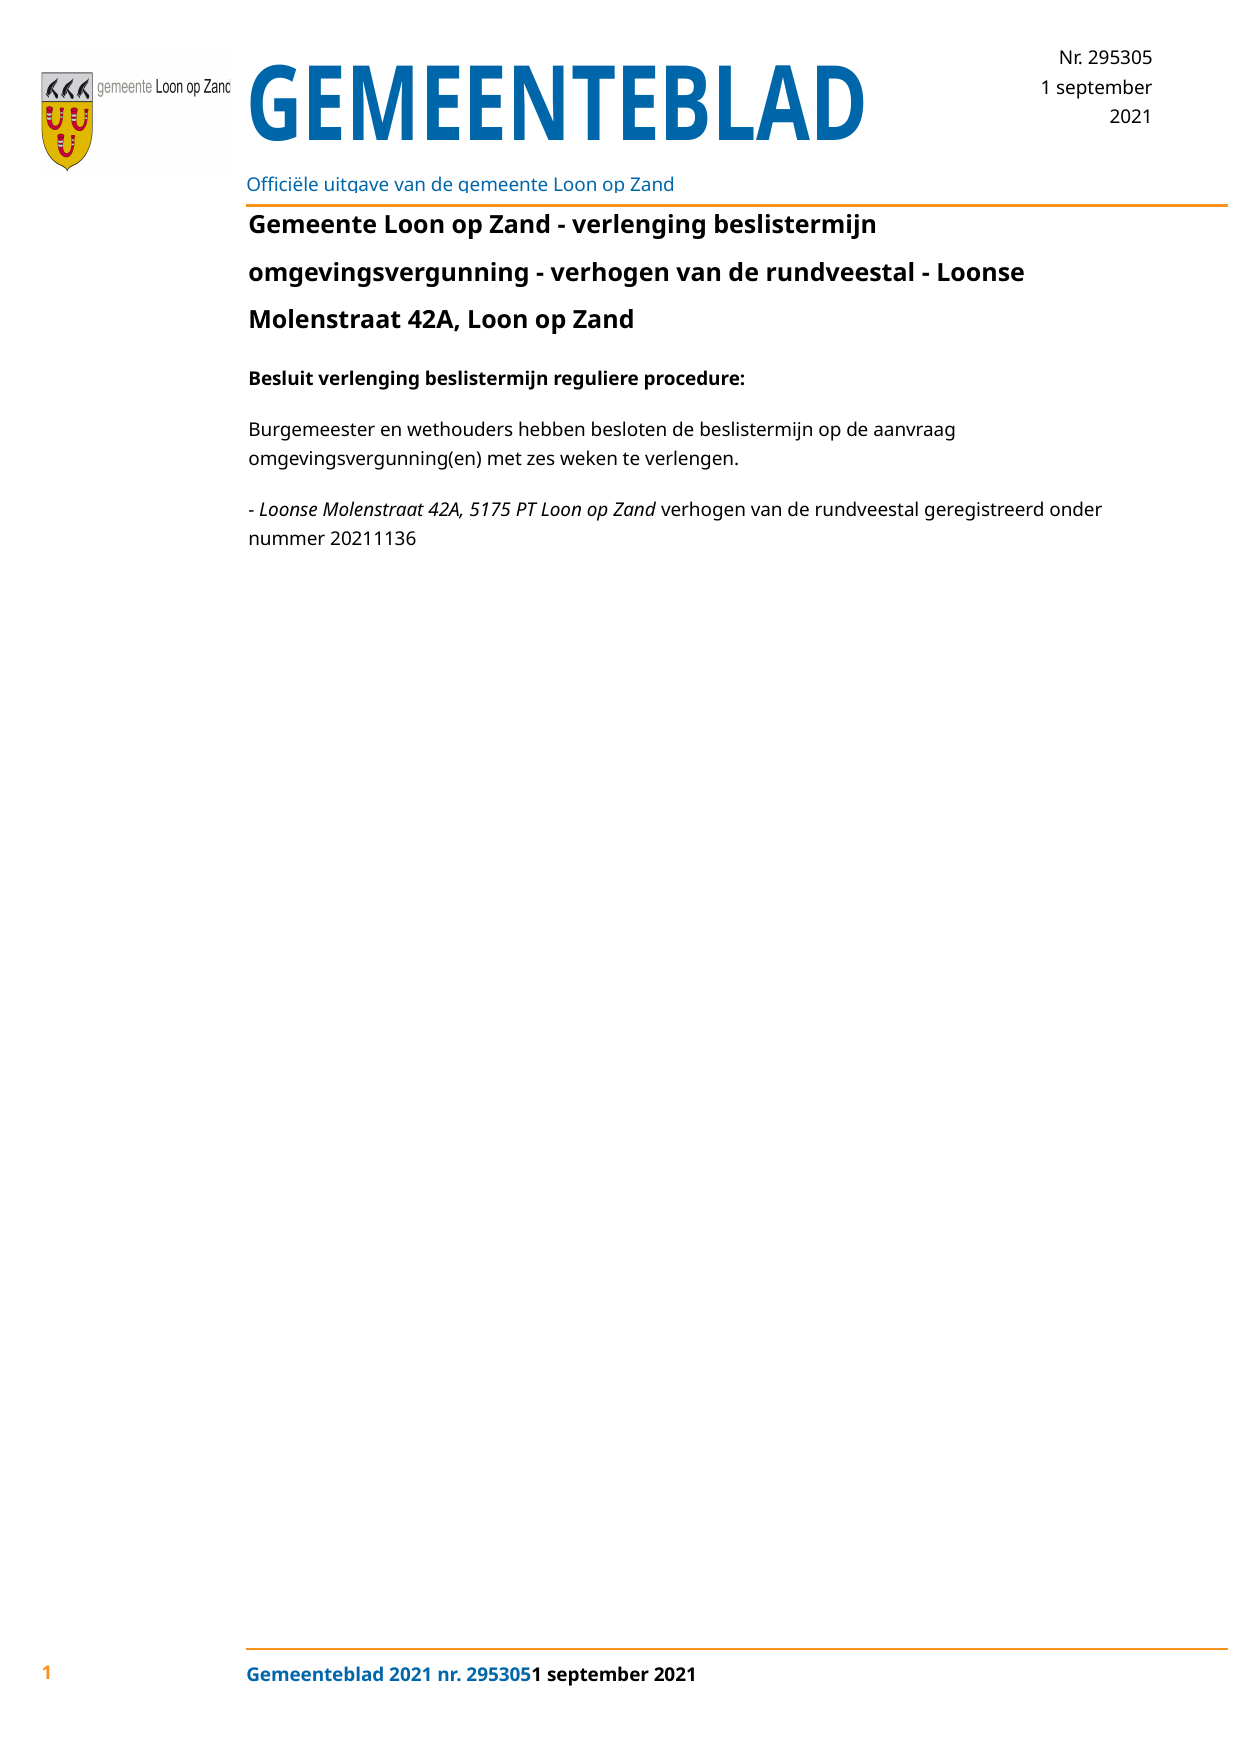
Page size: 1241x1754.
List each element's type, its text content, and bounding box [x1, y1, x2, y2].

text Burgemeester en wethouders hebben besloten de beslistermijn op de aanvraag omgevingsvergunning(en) met zes weken te verlengen. [248, 416, 1152, 471]
picture [41, 47, 231, 172]
text Besluit verlenging beslistermijn reguliere procedure: [248, 366, 1152, 391]
text - Loonse Molenstraat 42A, 5175 PT Loon op Zand verhogen van de rundveestal geregistreerd onder nummer 20211136 [248, 496, 1152, 551]
text Gemeente Loon op Zand - verlenging beslistermijn omgevingsvergunning - verhogen van de rundveestal - Loonse Molenstraat 42A, Loon op Zand [248, 207, 1152, 336]
